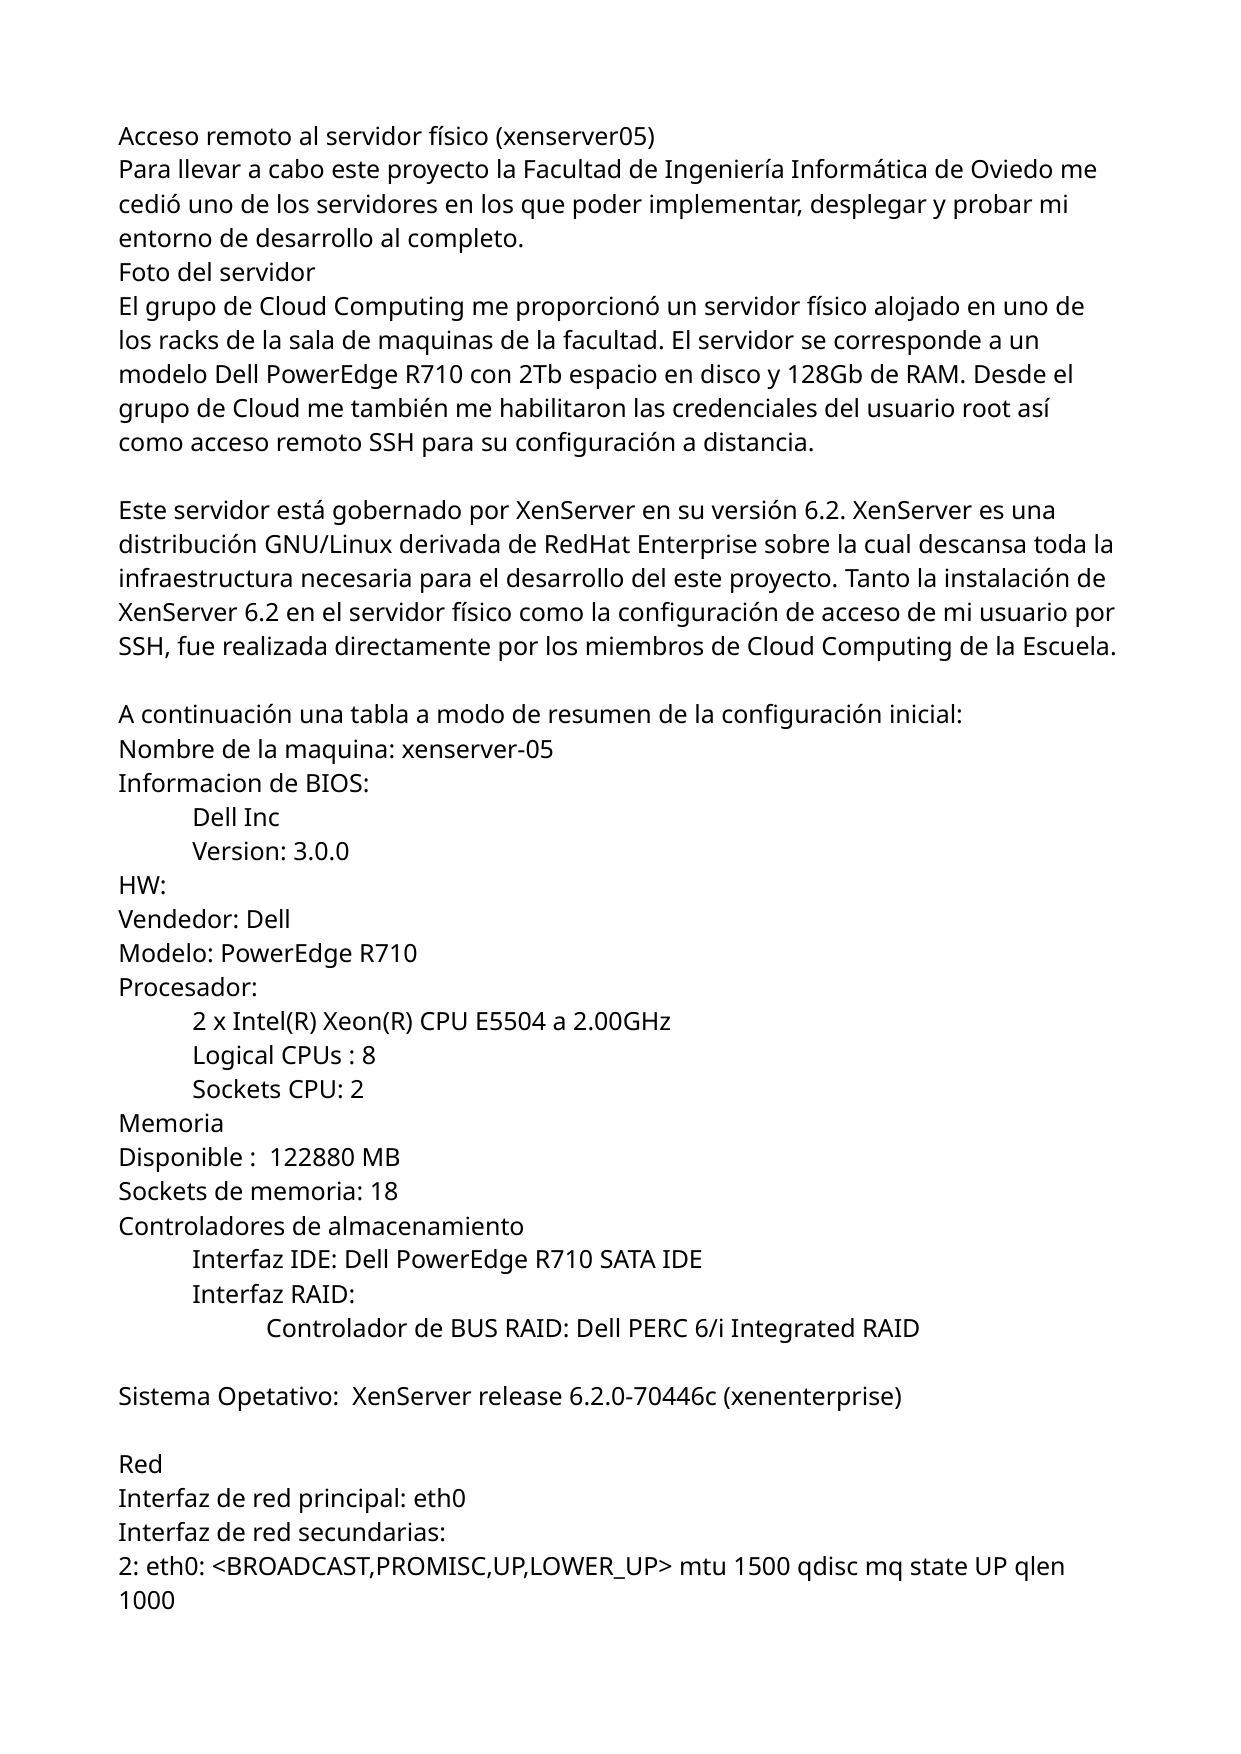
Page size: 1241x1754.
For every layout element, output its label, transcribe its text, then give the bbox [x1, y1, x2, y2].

text Controlador de BUS RAID: Dell PERC 6/i Integrated RAID [118, 1310, 1122, 1344]
text 2 x Intel(R) Xeon(R) CPU E5504 a 2.00GHz [118, 1004, 1122, 1038]
text Interfaz IDE: Dell PowerEdge R710 SATA IDE [118, 1242, 1122, 1276]
text 2: eth0: <BROADCAST,PROMISC,UP,LOWER_UP> mtu 1500 qdisc mq state UP qlen 1000 [118, 1549, 1122, 1617]
text Controladores de almacenamiento [118, 1208, 1122, 1242]
text Acceso remoto al servidor físico (xenserver05) [118, 118, 1122, 152]
text Vendedor: Dell [118, 902, 1122, 936]
text Procesador: [118, 970, 1122, 1004]
text Foto del servidor [118, 254, 1122, 288]
text Interfaz de red secundarias: [118, 1515, 1122, 1549]
text Disponible : 122880 MB [118, 1140, 1122, 1174]
text Sockets CPU: 2 [118, 1072, 1122, 1106]
text Modelo: PowerEdge R710 [118, 936, 1122, 970]
text Version: 3.0.0 [118, 833, 1122, 867]
text Sistema Opetativo: XenServer release 6.2.0-70446c (xenenterprise) [118, 1378, 1122, 1412]
text Logical CPUs : 8 [118, 1038, 1122, 1072]
text Dell Inc [118, 799, 1122, 833]
text Nombre de la maquina: xenserver-05 [118, 731, 1122, 765]
text Este servidor está gobernado por XenServer en su versión 6.2. XenServer es una distribución GNU/Linux derivada de RedHat Enterprise sobre la cual descansa toda la infraestructura necesaria para el desarrollo del este proyecto. Tanto la instalación de XenServer 6.2 en el servidor físico como la configuración de acceso de mi usuario por SSH, fue realizada directamente por los miembros de Cloud Computing de la Escuela. [118, 493, 1122, 663]
text Interfaz de red principal: eth0 [118, 1481, 1122, 1515]
text Para llevar a cabo este proyecto la Facultad de Ingeniería Informática de Oviedo me cedió uno de los servidores en los que poder implementar, desplegar y probar mi entorno de desarrollo al completo. [118, 152, 1122, 254]
text Informacion de BIOS: [118, 765, 1122, 799]
text HW: [118, 867, 1122, 902]
text Interfaz RAID: [118, 1276, 1122, 1310]
text Memoria [118, 1106, 1122, 1140]
text El grupo de Cloud Computing me proporcionó un servidor físico alojado en uno de los racks de la sala de maquinas de la facultad. El servidor se corresponde a un modelo Dell PowerEdge R710 con 2Tb espacio en disco y 128Gb de RAM. Desde el grupo de Cloud me también me habilitaron las credenciales del usuario root así como acceso remoto SSH para su configuración a distancia. [118, 288, 1122, 459]
text Red [118, 1447, 1122, 1481]
text Sockets de memoria: 18 [118, 1174, 1122, 1208]
text A continuación una tabla a modo de resumen de la configuración inicial: [118, 697, 1122, 731]
